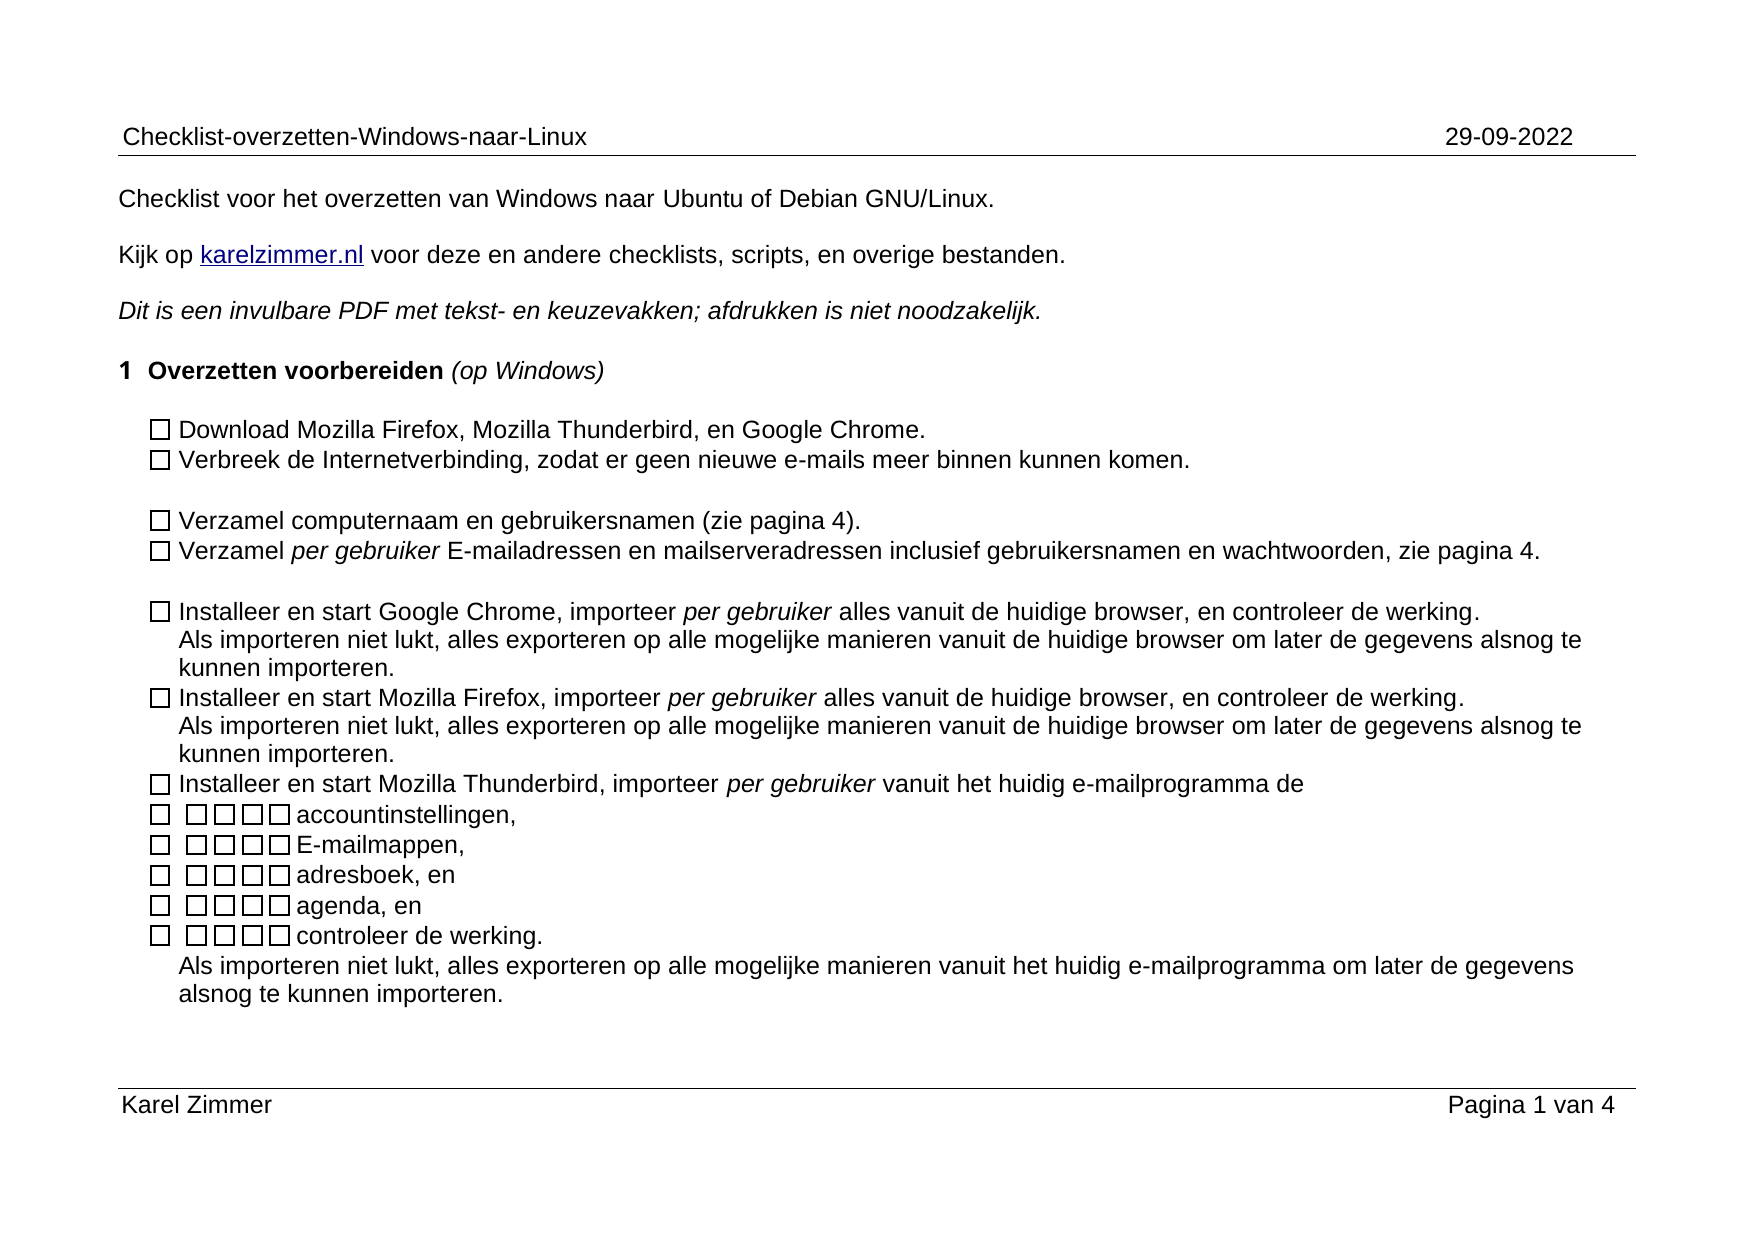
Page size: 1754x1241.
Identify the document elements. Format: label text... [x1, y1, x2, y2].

table_cell [141, 890, 177, 921]
table_cell controleer de werking. [177, 921, 1617, 951]
table_header [141, 415, 177, 445]
text Dit is een invulbare PDF met tekst- en keuzevakken; afdrukken is niet noodzakelijk. [118, 297, 1636, 324]
table_cell [177, 475, 1617, 506]
table_cell [141, 536, 177, 566]
text Checklist voor het overzetten van Windows naar Ubuntu of Debian GNU/Linux. [118, 184, 1636, 212]
list Overzetten voorbereiden (op Windows) [118, 353, 1636, 387]
table_header Download Mozilla Firefox, Mozilla Thunderbird, en Google Chrome. [177, 415, 1617, 445]
table_cell Installeer en start Google Chrome, importeer per gebruiker alles vanuit de huidige browser, en controleer de werking. Als importeren niet lukt, alles exporteren op alle mogelijke manieren vanuit de huidige browser om later de gegevens alsnog te kunnen importeren. [177, 596, 1617, 683]
table_cell Verzamel per gebruiker E-mailadressen en mailserveradressen inclusief gebruikersnamen en wachtwoorden, zie pagina 4. [177, 536, 1617, 566]
table_cell [141, 475, 177, 506]
table_cell Installeer en start Mozilla Thunderbird, importeer per gebruiker vanuit het huidig e-mailprogramma de [177, 769, 1617, 799]
table_cell Verzamel computernaam en gebruikersnamen (zie pagina 4). [177, 506, 1617, 536]
table_cell E-mailmappen, [177, 830, 1617, 860]
table_cell [141, 506, 177, 536]
text Kijk op karelzimmer.nl voor deze en andere checklists, scripts, en overige bestanden. [118, 241, 1636, 268]
table_cell [177, 566, 1617, 596]
table_cell accountinstellingen, [177, 800, 1617, 830]
table_cell [141, 596, 177, 683]
table_cell [141, 830, 177, 860]
table_cell [141, 921, 177, 951]
table_cell [141, 445, 177, 475]
table_cell [141, 951, 177, 1009]
table_cell Als importeren niet lukt, alles exporteren op alle mogelijke manieren vanuit het huidig e-mailprogramma om later de gegevens alsnog te kunnen importeren. [177, 951, 1617, 1009]
table_cell [141, 800, 177, 830]
table_cell [141, 683, 177, 769]
table_cell [141, 860, 177, 890]
table_cell agenda, en [177, 890, 1617, 921]
table_cell [141, 566, 177, 596]
table_cell adresboek, en [177, 860, 1617, 890]
table_cell Installeer en start Mozilla Firefox, importeer per gebruiker alles vanuit de huidige browser, en controleer de werking. Als importeren niet lukt, alles exporteren op alle mogelijke manieren vanuit de huidige browser om later de gegevens alsnog te kunnen importeren. [177, 683, 1617, 769]
table_cell Verbreek de Internetverbinding, zodat er geen nieuwe e-mails meer binnen kunnen komen. [177, 445, 1617, 475]
table_cell [141, 769, 177, 799]
